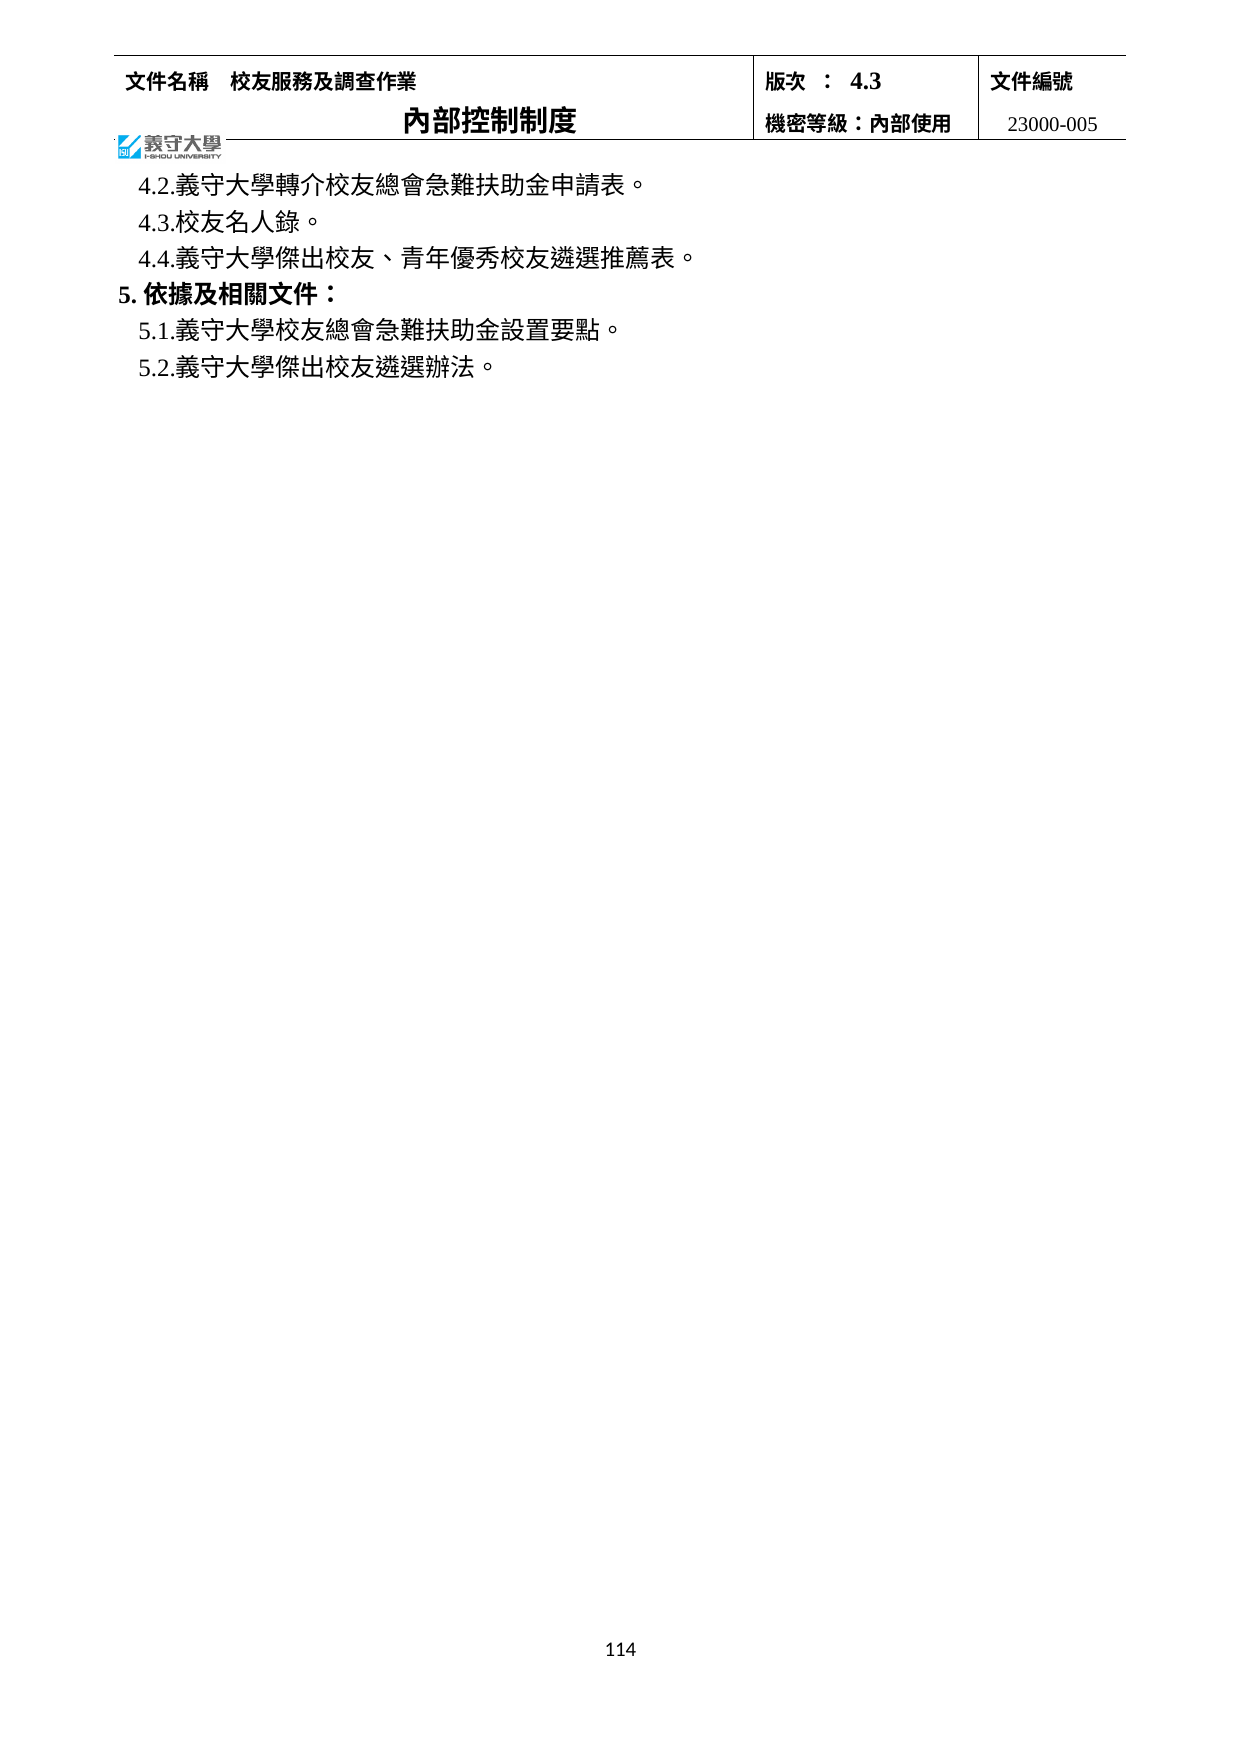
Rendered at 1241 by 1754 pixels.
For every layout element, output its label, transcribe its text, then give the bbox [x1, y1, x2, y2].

text 5.2.義守大學傑出校友遴選辦法。 [138, 347, 1122, 383]
text 4.3.校友名人錄。 [138, 202, 1122, 238]
text 5.1.義守大學校友總會急難扶助金設置要點。 [138, 311, 1122, 347]
text 5. 依據及相關文件： [118, 274, 1122, 311]
text 4.2.義守大學轉介校友總會急難扶助金申請表。 [138, 166, 1122, 202]
text 4.4.義守大學傑出校友、青年優秀校友遴選推薦表。 [138, 238, 1122, 274]
